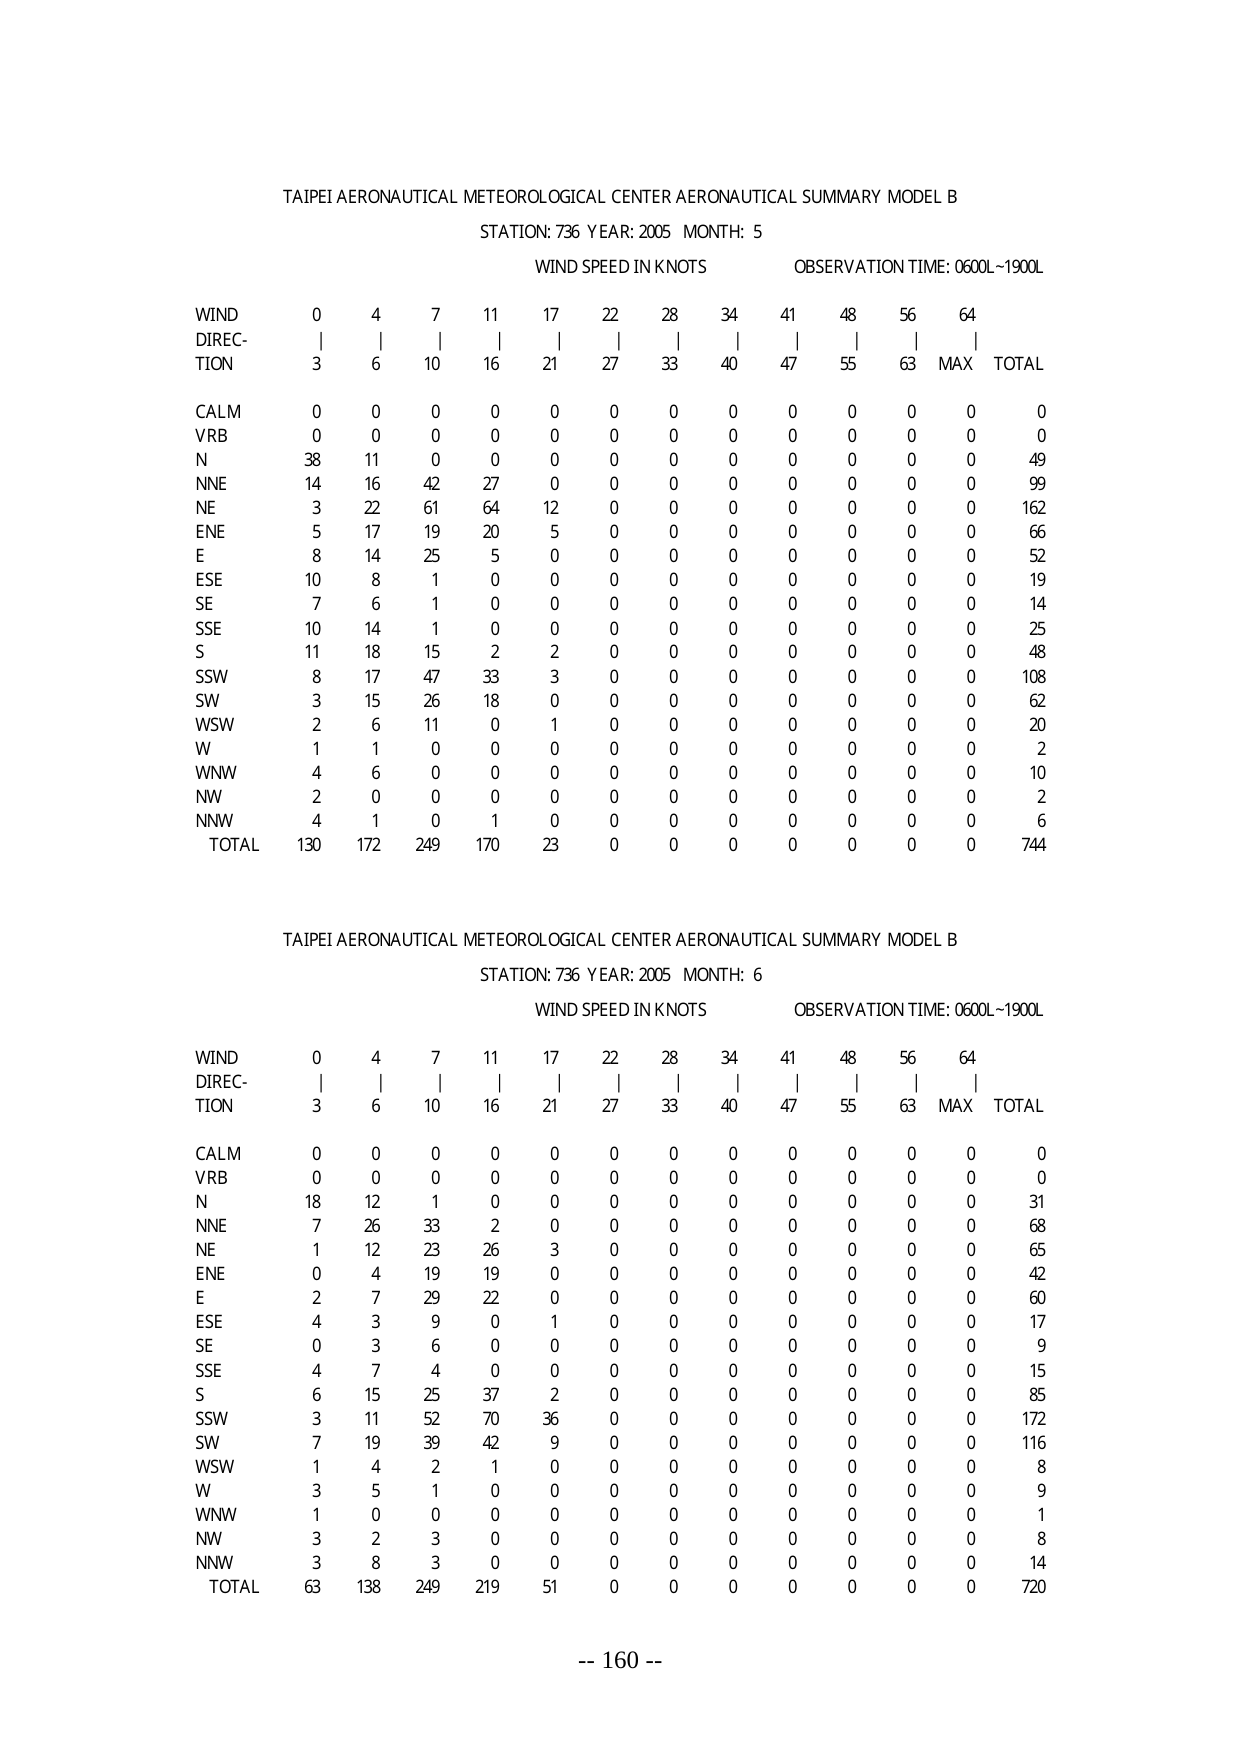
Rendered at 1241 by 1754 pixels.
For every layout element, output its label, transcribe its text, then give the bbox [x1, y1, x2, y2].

text -- 160 -- [543, 1637, 697, 1674]
